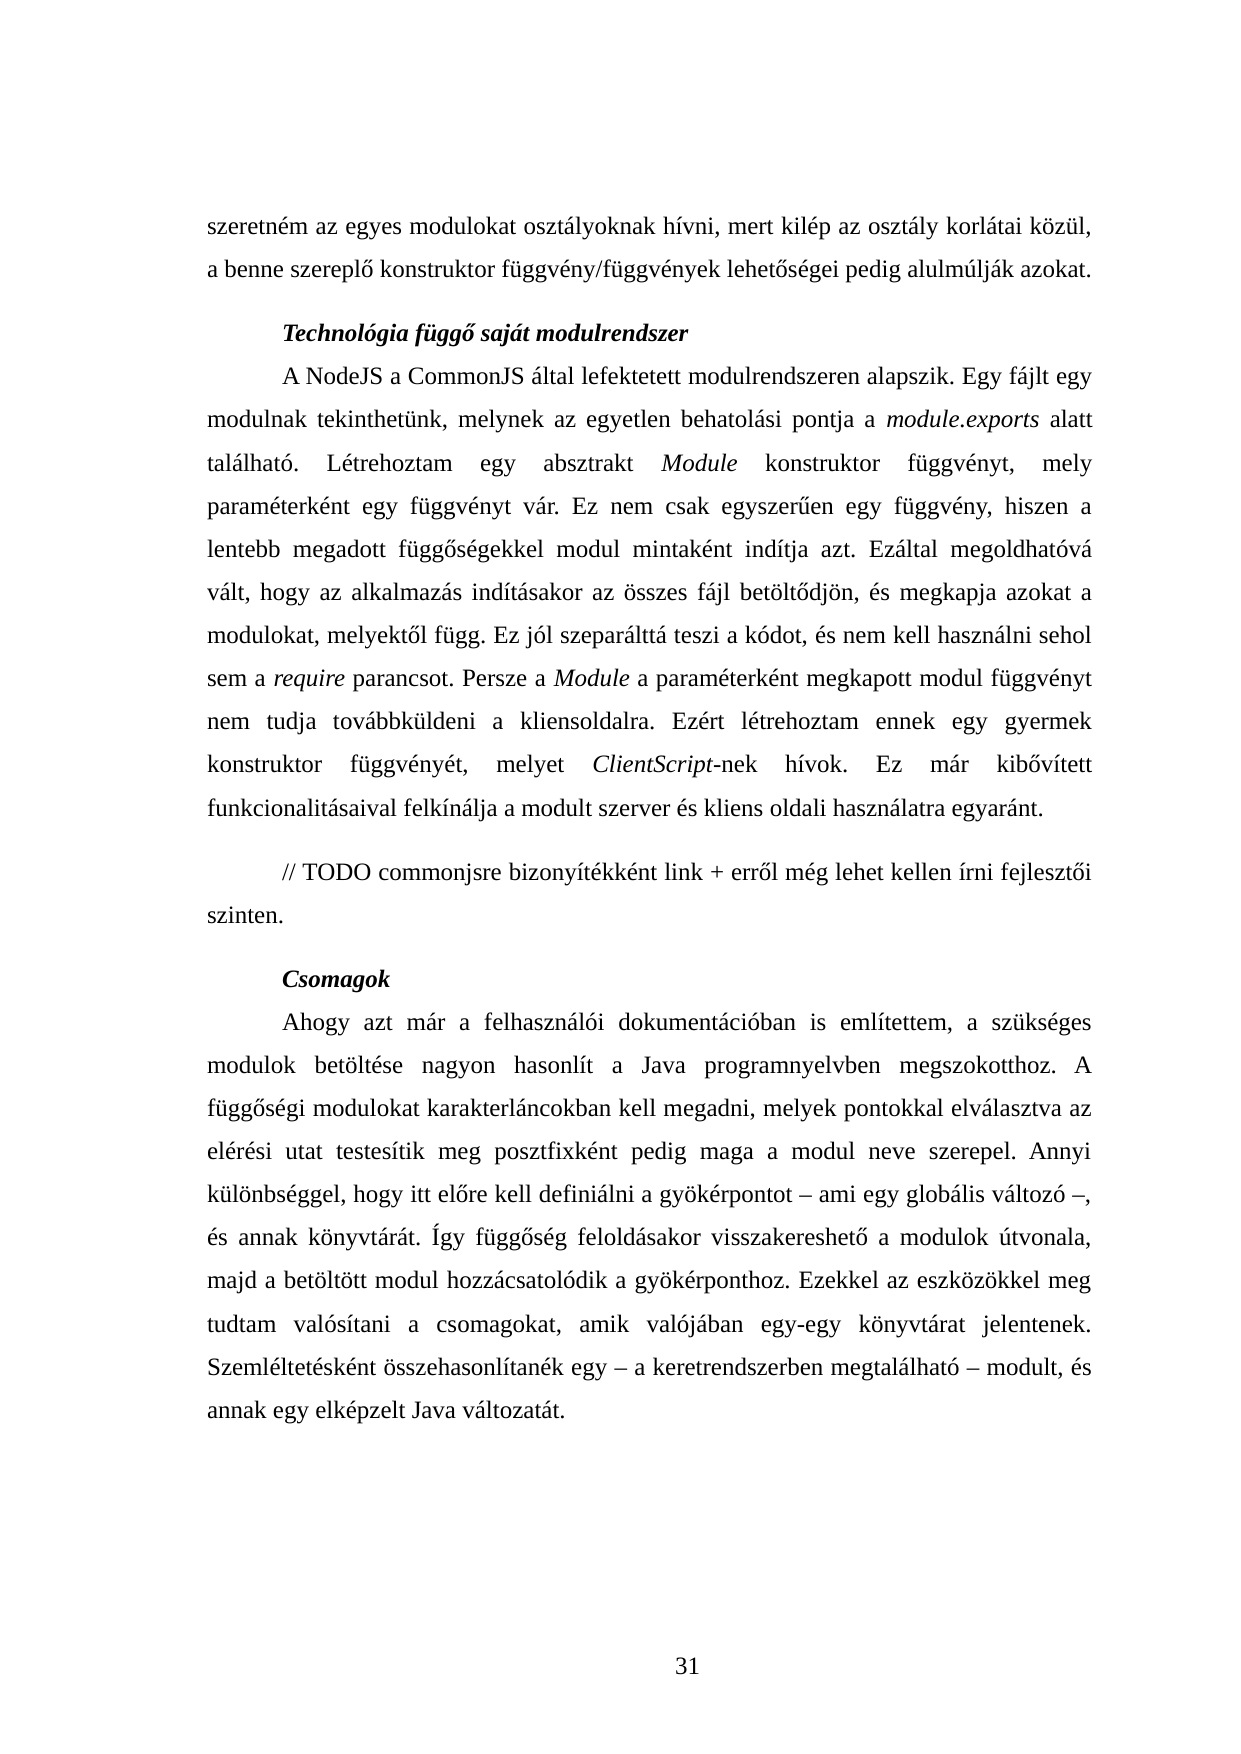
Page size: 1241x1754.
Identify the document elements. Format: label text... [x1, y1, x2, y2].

text Ahogy azt már a felhasználói dokumentációban is említettem, a szükséges modulok betöltése nagyon hasonlít a Java programnyelvben megszokotthoz. A függőségi modulokat karakterláncokban kell megadni, melyek pontokkal elválasztva az elérési utat testesítik meg posztfixként pedig maga a modul neve szerepel. Annyi különbséggel, hogy itt előre kell definiálni a gyökérpontot – ami egy globális változó –, és annak könyvtárát. Így függőség feloldásakor visszakereshető a modulok útvonala, majd a betöltött modul hozzácsatolódik a gyökérponthoz. Ezekkel az eszközökkel meg tudtam valósítani a csomagokat, amik valójában egy-egy könyvtárat jelentenek. Szemléltetésként összehasonlítanék egy – a keretrendszerben megtalálható – modult, és annak egy elképzelt Java változatát. [207, 1007, 1092, 1424]
text A NodeJS a CommonJS által lefektetett modulrendszeren alapszik. Egy fájlt egy modulnak tekinthetünk, melynek az egyetlen behatolási pontja a module.exports alatt található. Létrehoztam egy absztrakt Module konstruktor függvényt, mely paraméterként egy függvényt vár. Ez nem csak egyszerűen egy függvény, hiszen a lentebb megadott függőségekkel modul mintaként indítja azt. Ezáltal megoldhatóvá vált, hogy az alkalmazás indításakor az összes fájl betöltődjön, és megkapja azokat a modulokat, melyektől függ. Ez jól szeparálttá teszi a kódot, és nem kell használni sehol sem a require parancsot. Persze a Module a paraméterként megkapott modul függvényt nem tudja továbbküldeni a kliensoldalra. Ezért létrehoztam ennek egy gyermek konstruktor függvényét, melyet ClientScript-nek hívok. Ez már kibővített funkcionalitásaival felkínálja a modult szerver és kliens oldali használatra egyaránt. [207, 361, 1092, 821]
text szeretném az egyes modulokat osztályoknak hívni, mert kilép az osztály korlátai közül, a benne szereplő konstruktor függvény/függvények lehetőségei pedig alulmúlják azokat. [207, 211, 1092, 283]
text // TODO commonjsre bizonyítékként link + erről még lehet kellen írni fejlesztői szinten. [207, 857, 1092, 928]
subtitle Csomagok [244, 964, 1092, 992]
subtitle Technológia függő saját modulrendszer [244, 318, 1092, 347]
